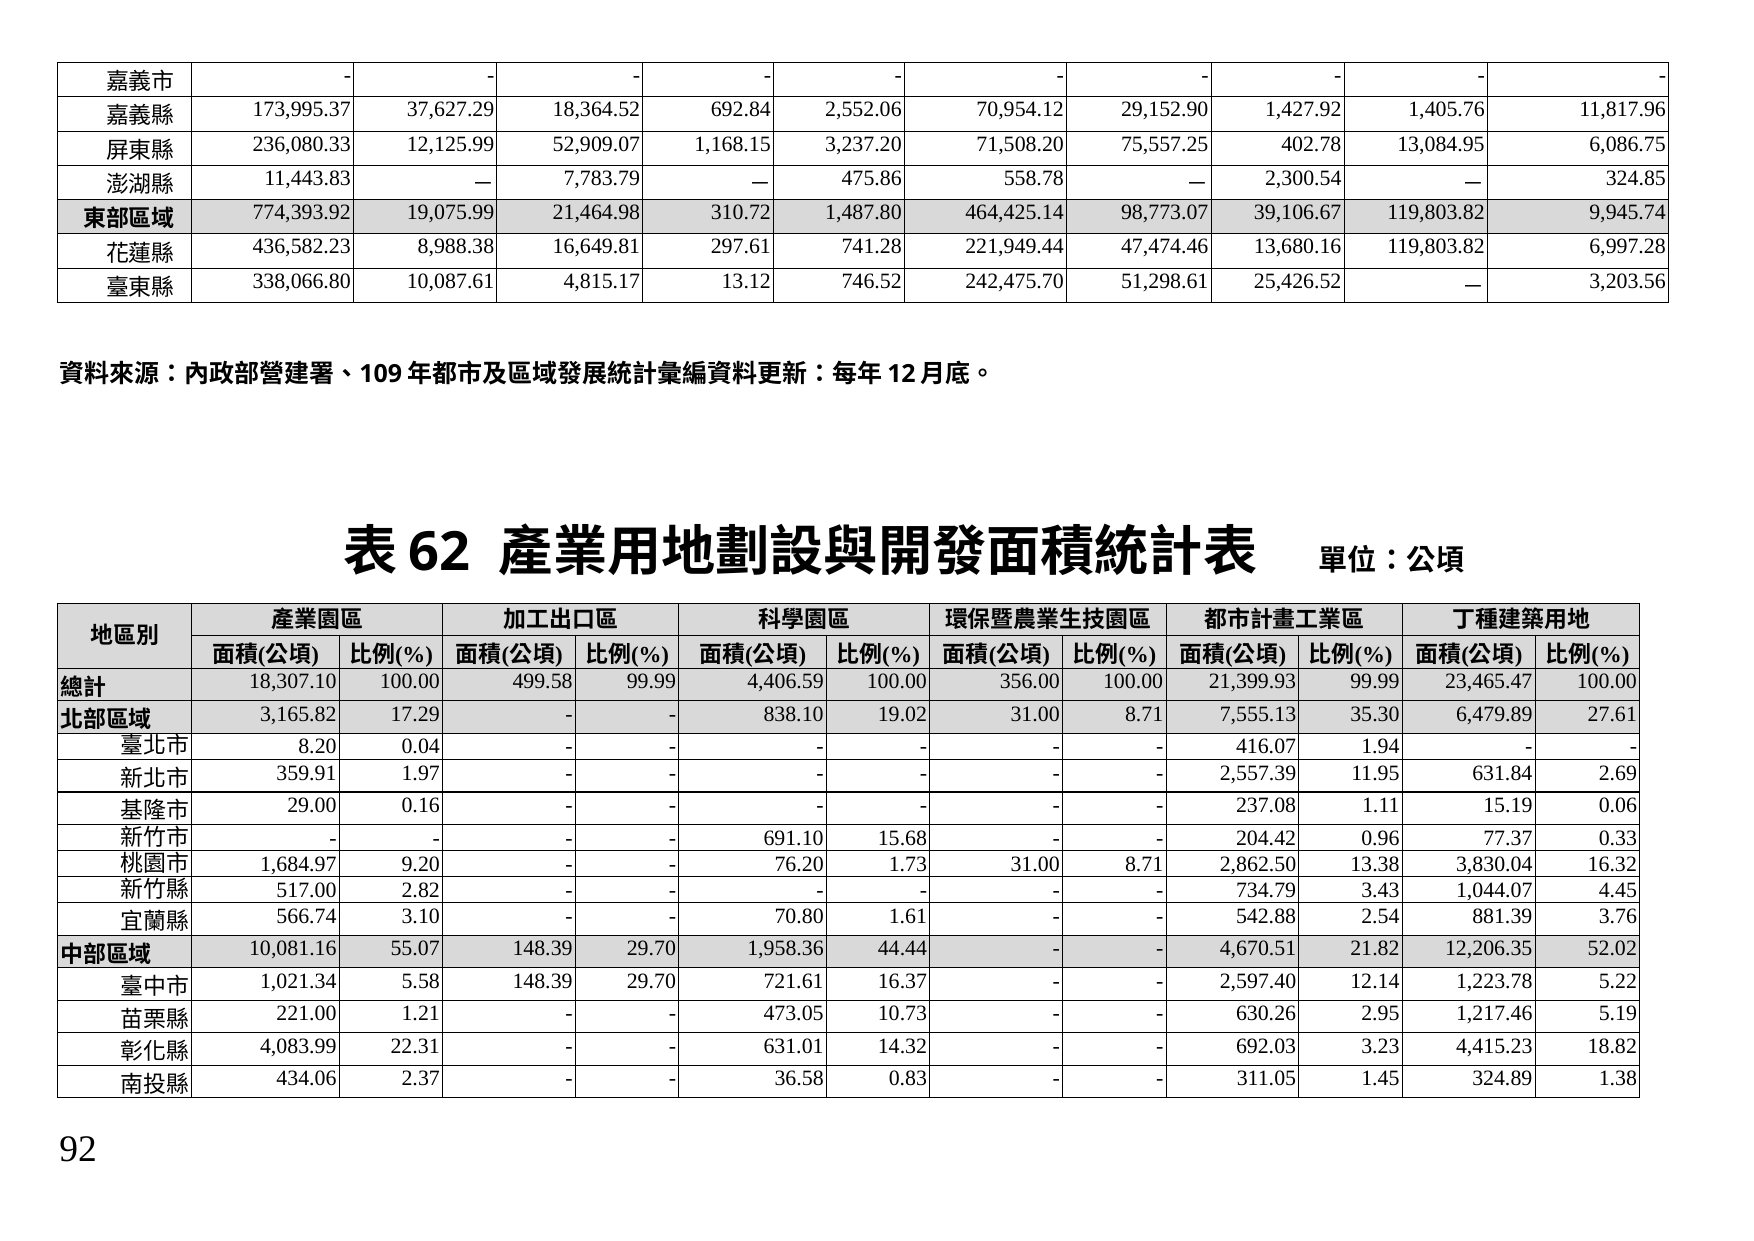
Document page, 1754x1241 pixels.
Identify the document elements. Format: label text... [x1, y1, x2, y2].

table_cell 9,945.74 [1488, 200, 1668, 233]
table_cell 10,081.16 [192, 936, 339, 967]
table_cell 1,487.80 [774, 200, 904, 233]
table_cell - [443, 851, 575, 876]
table_cell - [443, 760, 575, 791]
table_cell 99.99 [1299, 669, 1402, 700]
table_cell - [443, 734, 575, 759]
table_cell - [1063, 877, 1166, 902]
table_cell 630.26 [1167, 1001, 1298, 1032]
table_cell - [576, 793, 678, 824]
table_cell 3,203.56 [1488, 269, 1668, 302]
table_cell 3,237.20 [774, 132, 904, 165]
table_cell - [930, 760, 1062, 791]
table_cell 76.20 [679, 851, 826, 876]
table_cell - [1063, 825, 1166, 850]
table_cell 3.23 [1299, 1033, 1402, 1064]
table_cell 566.74 [192, 903, 339, 934]
table_cell 6,479.89 [1403, 701, 1535, 733]
table_cell 36.58 [679, 1066, 826, 1097]
table_cell 746.52 [774, 269, 904, 302]
table_cell 16.37 [827, 968, 929, 999]
table_cell 嘉義市 [58, 63, 191, 96]
table_cell - [930, 968, 1062, 999]
table_cell 44.44 [827, 936, 929, 967]
table_header 地區別 [58, 604, 191, 668]
table_cell - [1063, 936, 1166, 967]
table_cell - [930, 825, 1062, 850]
table_cell - [679, 760, 826, 791]
table_cell 面積(公頃) [443, 636, 575, 668]
table_cell - [576, 734, 678, 759]
table_cell 北部區域 [58, 701, 191, 733]
table_cell 1,427.92 [1212, 97, 1344, 131]
table_cell 2,862.50 [1167, 851, 1298, 876]
table_cell 13,084.95 [1345, 132, 1487, 165]
table_cell 29,152.90 [1067, 97, 1211, 131]
table_cell 221.00 [192, 1001, 339, 1032]
table_cell 19.02 [827, 701, 929, 733]
table_cell 總計 [58, 669, 191, 700]
table_cell - [443, 825, 575, 850]
table_cell 29.70 [576, 968, 678, 999]
table_cell - [497, 63, 642, 96]
table_cell 面積(公頃) [1167, 636, 1298, 668]
table_cell 31.00 [930, 851, 1062, 876]
table_cell 75,557.25 [1067, 132, 1211, 165]
table_cell 10,087.61 [354, 269, 496, 302]
table_cell 631.01 [679, 1033, 826, 1064]
table_cell 1.94 [1299, 734, 1402, 759]
table_cell 311.05 [1167, 1066, 1298, 1097]
table_cell - [1063, 903, 1166, 934]
table_header 都市計畫工業區 [1167, 604, 1402, 635]
table_cell - [192, 63, 353, 96]
table_cell - [443, 793, 575, 824]
table_cell 297.61 [643, 234, 773, 268]
table_cell 119,803.82 [1345, 200, 1487, 233]
table_cell 52.02 [1536, 936, 1639, 967]
table_cell 77.37 [1403, 825, 1535, 850]
table_cell - [774, 63, 904, 96]
table_header 加工出口區 [443, 604, 678, 635]
table_cell 1,044.07 [1403, 877, 1535, 902]
table_header 丁種建築用地 [1403, 604, 1639, 635]
table_cell 面積(公頃) [192, 636, 339, 668]
table_cell － [1345, 166, 1487, 199]
table_cell 3,165.82 [192, 701, 339, 733]
table_cell 98,773.07 [1067, 200, 1211, 233]
table_cell 338,066.80 [192, 269, 353, 302]
table_cell 13.38 [1299, 851, 1402, 876]
table_cell 21.82 [1299, 936, 1402, 967]
table_cell 47,474.46 [1067, 234, 1211, 268]
table_cell 11,443.83 [192, 166, 353, 199]
table_cell 2,552.06 [774, 97, 904, 131]
table_cell - [192, 825, 339, 850]
table_cell 8.71 [1063, 851, 1166, 876]
table_cell 宜蘭縣 [58, 903, 191, 934]
table_cell 6,086.75 [1488, 132, 1668, 165]
table_cell 310.72 [643, 200, 773, 233]
table_cell 27.61 [1536, 701, 1639, 733]
table_cell 10.73 [827, 1001, 929, 1032]
table_cell - [930, 793, 1062, 824]
table_cell 4,083.99 [192, 1033, 339, 1064]
table_cell 558.78 [905, 166, 1066, 199]
table_cell 51,298.61 [1067, 269, 1211, 302]
table_cell 桃園市 [58, 851, 191, 876]
table_cell 100.00 [340, 669, 442, 700]
table_cell 35.30 [1299, 701, 1402, 733]
table_cell 31.00 [930, 701, 1062, 733]
table_cell - [443, 1033, 575, 1064]
table_cell - [576, 1001, 678, 1032]
table_cell 5.58 [340, 968, 442, 999]
subtitle 資料來源：內政部營建署、109年都市及區域發展統計彙編資料更新：每年12月底。 [59, 303, 1639, 415]
table_cell 18,307.10 [192, 669, 339, 700]
table_cell 4,406.59 [679, 669, 826, 700]
table_cell 237.08 [1167, 793, 1298, 824]
table_cell 1,684.97 [192, 851, 339, 876]
table_cell - [1345, 63, 1487, 96]
table_cell - [643, 63, 773, 96]
table_cell - [443, 1001, 575, 1032]
table_cell 面積(公頃) [679, 636, 826, 668]
table_cell 0.33 [1536, 825, 1639, 850]
table_cell - [930, 734, 1062, 759]
table_cell 324.89 [1403, 1066, 1535, 1097]
table_cell 7,555.13 [1167, 701, 1298, 733]
table_cell 52,909.07 [497, 132, 642, 165]
subtitle 表62 產業用地劃設與開發面積統計表 單位：公頃 [59, 490, 1639, 603]
table_cell 3.76 [1536, 903, 1639, 934]
table_cell - [827, 734, 929, 759]
table_cell 148.39 [443, 968, 575, 999]
table_cell 517.00 [192, 877, 339, 902]
table_cell － [1067, 166, 1211, 199]
table_cell 0.96 [1299, 825, 1402, 850]
table_cell - [930, 1001, 1062, 1032]
table_cell 1,405.76 [1345, 97, 1487, 131]
table_cell - [1536, 734, 1639, 759]
table_cell - [827, 793, 929, 824]
table_cell 東部區域 [58, 200, 191, 233]
table_cell - [576, 851, 678, 876]
table_cell 1.21 [340, 1001, 442, 1032]
table_cell 1.97 [340, 760, 442, 791]
table_cell 2,300.54 [1212, 166, 1344, 199]
table_cell 473.05 [679, 1001, 826, 1032]
table_cell 6,997.28 [1488, 234, 1668, 268]
table_cell 8,988.38 [354, 234, 496, 268]
table_cell 436,582.23 [192, 234, 353, 268]
table_cell 25,426.52 [1212, 269, 1344, 302]
table_cell 9.20 [340, 851, 442, 876]
table_cell 21,464.98 [497, 200, 642, 233]
table_cell 新竹市 [58, 825, 191, 850]
table_cell 0.06 [1536, 793, 1639, 824]
table_cell - [1063, 734, 1166, 759]
table_cell 71,508.20 [905, 132, 1066, 165]
table_cell 1,958.36 [679, 936, 826, 967]
table_cell 1,217.46 [1403, 1001, 1535, 1032]
table_cell 比例(%) [1063, 636, 1166, 668]
table_cell - [679, 734, 826, 759]
table_cell 臺中市 [58, 968, 191, 999]
table_cell 18,364.52 [497, 97, 642, 131]
table_cell 464,425.14 [905, 200, 1066, 233]
table_cell 15.19 [1403, 793, 1535, 824]
table_cell 12,125.99 [354, 132, 496, 165]
table_cell － [643, 166, 773, 199]
table_cell 774,393.92 [192, 200, 353, 233]
table_cell 3.43 [1299, 877, 1402, 902]
table_cell 臺北市 [58, 734, 191, 759]
table_cell 14.32 [827, 1033, 929, 1064]
table_cell 屏東縣 [58, 132, 191, 165]
table_cell 4,670.51 [1167, 936, 1298, 967]
table_cell 18.82 [1536, 1033, 1639, 1064]
table_cell 242,475.70 [905, 269, 1066, 302]
table_cell - [1063, 1033, 1166, 1064]
table_cell 119,803.82 [1345, 234, 1487, 268]
table_cell 29.00 [192, 793, 339, 824]
table_cell 比例(%) [827, 636, 929, 668]
table_cell 204.42 [1167, 825, 1298, 850]
table_cell 16,649.81 [497, 234, 642, 268]
table_cell 南投縣 [58, 1066, 191, 1097]
table_cell 11,817.96 [1488, 97, 1668, 131]
table_cell - [576, 1066, 678, 1097]
table_cell 22.31 [340, 1033, 442, 1064]
table_cell 比例(%) [576, 636, 678, 668]
table_cell 1.61 [827, 903, 929, 934]
table_cell 嘉義縣 [58, 97, 191, 131]
table_cell 12.14 [1299, 968, 1402, 999]
table_cell - [930, 1033, 1062, 1064]
table_cell 542.88 [1167, 903, 1298, 934]
table_cell - [576, 877, 678, 902]
table_cell 面積(公頃) [1403, 636, 1535, 668]
table_cell - [1488, 63, 1668, 96]
table_cell 37,627.29 [354, 97, 496, 131]
table_cell 692.84 [643, 97, 773, 131]
table_cell 70,954.12 [905, 97, 1066, 131]
table_cell - [443, 1066, 575, 1097]
table_cell - [930, 1066, 1062, 1097]
table_cell 39,106.67 [1212, 200, 1344, 233]
table_cell 17.29 [340, 701, 442, 733]
table_cell - [679, 877, 826, 902]
table_cell 2,557.39 [1167, 760, 1298, 791]
table_cell 12,206.35 [1403, 936, 1535, 967]
table_cell 692.03 [1167, 1033, 1298, 1064]
table_cell 100.00 [1063, 669, 1166, 700]
table_cell - [1063, 1001, 1166, 1032]
table_cell 0.83 [827, 1066, 929, 1097]
table_cell 2.69 [1536, 760, 1639, 791]
table_cell - [443, 903, 575, 934]
table_cell 5.22 [1536, 968, 1639, 999]
table_cell - [354, 63, 496, 96]
table_cell 21,399.93 [1167, 669, 1298, 700]
table_cell 5.19 [1536, 1001, 1639, 1032]
table_cell 臺東縣 [58, 269, 191, 302]
table_cell 15.68 [827, 825, 929, 850]
table_cell 11.95 [1299, 760, 1402, 791]
table_cell - [443, 877, 575, 902]
table_cell 8.20 [192, 734, 339, 759]
table_cell 402.78 [1212, 132, 1344, 165]
table_cell 16.32 [1536, 851, 1639, 876]
table_cell 221,949.44 [905, 234, 1066, 268]
table_cell 416.07 [1167, 734, 1298, 759]
table_cell 比例(%) [1536, 636, 1639, 668]
table_cell 691.10 [679, 825, 826, 850]
table_cell - [930, 936, 1062, 967]
table_cell - [930, 877, 1062, 902]
table_cell 4,815.17 [497, 269, 642, 302]
table_cell 8.71 [1063, 701, 1166, 733]
table_cell 2,597.40 [1167, 968, 1298, 999]
table_cell 苗栗縣 [58, 1001, 191, 1032]
table_cell - [905, 63, 1066, 96]
table_cell - [679, 793, 826, 824]
table_cell 面積(公頃) [930, 636, 1062, 668]
table_cell - [1063, 1066, 1166, 1097]
table_cell 彰化縣 [58, 1033, 191, 1064]
table_cell 1.11 [1299, 793, 1402, 824]
table_cell 0.04 [340, 734, 442, 759]
table_cell 1,021.34 [192, 968, 339, 999]
table_cell 花蓮縣 [58, 234, 191, 268]
table_cell 3.10 [340, 903, 442, 934]
table_cell - [1212, 63, 1344, 96]
table_cell - [443, 701, 575, 733]
table_cell 631.84 [1403, 760, 1535, 791]
table_cell 499.58 [443, 669, 575, 700]
table_cell 881.39 [1403, 903, 1535, 934]
table_cell 0.16 [340, 793, 442, 824]
table_cell 新竹縣 [58, 877, 191, 902]
table_cell 新北市 [58, 760, 191, 791]
table_cell 4.45 [1536, 877, 1639, 902]
table_cell - [1063, 968, 1166, 999]
table_cell 359.91 [192, 760, 339, 791]
table_cell 1,223.78 [1403, 968, 1535, 999]
table_cell - [827, 877, 929, 902]
table_cell - [576, 701, 678, 733]
table_cell 1.45 [1299, 1066, 1402, 1097]
table_cell 23,465.47 [1403, 669, 1535, 700]
table_cell 3,830.04 [1403, 851, 1535, 876]
table_cell 100.00 [827, 669, 929, 700]
table_cell 434.06 [192, 1066, 339, 1097]
table_cell 1.38 [1536, 1066, 1639, 1097]
table_cell - [1063, 760, 1166, 791]
table_cell 比例(%) [1299, 636, 1402, 668]
table_cell 838.10 [679, 701, 826, 733]
table_cell 55.07 [340, 936, 442, 967]
table_cell 13,680.16 [1212, 234, 1344, 268]
table_cell 2.54 [1299, 903, 1402, 934]
table_cell - [576, 760, 678, 791]
table_cell － [1345, 269, 1487, 302]
table_header 科學園區 [679, 604, 929, 635]
table_cell - [1403, 734, 1535, 759]
table_cell 19,075.99 [354, 200, 496, 233]
table_cell 236,080.33 [192, 132, 353, 165]
table_cell 734.79 [1167, 877, 1298, 902]
table_cell 99.99 [576, 669, 678, 700]
table_cell - [1063, 793, 1166, 824]
table_cell 148.39 [443, 936, 575, 967]
table_cell - [1067, 63, 1211, 96]
table_cell 2.37 [340, 1066, 442, 1097]
table_cell 澎湖縣 [58, 166, 191, 199]
table_cell - [827, 760, 929, 791]
table_cell - [576, 1033, 678, 1064]
table_cell 基隆市 [58, 793, 191, 824]
table_cell 356.00 [930, 669, 1062, 700]
table_cell 100.00 [1536, 669, 1639, 700]
table_cell - [930, 903, 1062, 934]
table_header 環保暨農業生技園區 [930, 604, 1166, 635]
table_cell 13.12 [643, 269, 773, 302]
table_cell - [576, 825, 678, 850]
table_cell 475.86 [774, 166, 904, 199]
table_cell 721.61 [679, 968, 826, 999]
table_cell 2.82 [340, 877, 442, 902]
table_cell － [354, 166, 496, 199]
table_cell 70.80 [679, 903, 826, 934]
table_cell 2.95 [1299, 1001, 1402, 1032]
table_cell 741.28 [774, 234, 904, 268]
table_cell - [340, 825, 442, 850]
table_cell 比例(%) [340, 636, 442, 668]
table_cell 1,168.15 [643, 132, 773, 165]
table_cell 7,783.79 [497, 166, 642, 199]
table_cell 中部區域 [58, 936, 191, 967]
table_cell 173,995.37 [192, 97, 353, 131]
table_cell 1.73 [827, 851, 929, 876]
table_cell 4,415.23 [1403, 1033, 1535, 1064]
table_cell 324.85 [1488, 166, 1668, 199]
table_header 產業園區 [192, 604, 442, 635]
table_cell - [576, 903, 678, 934]
table_cell 29.70 [576, 936, 678, 967]
